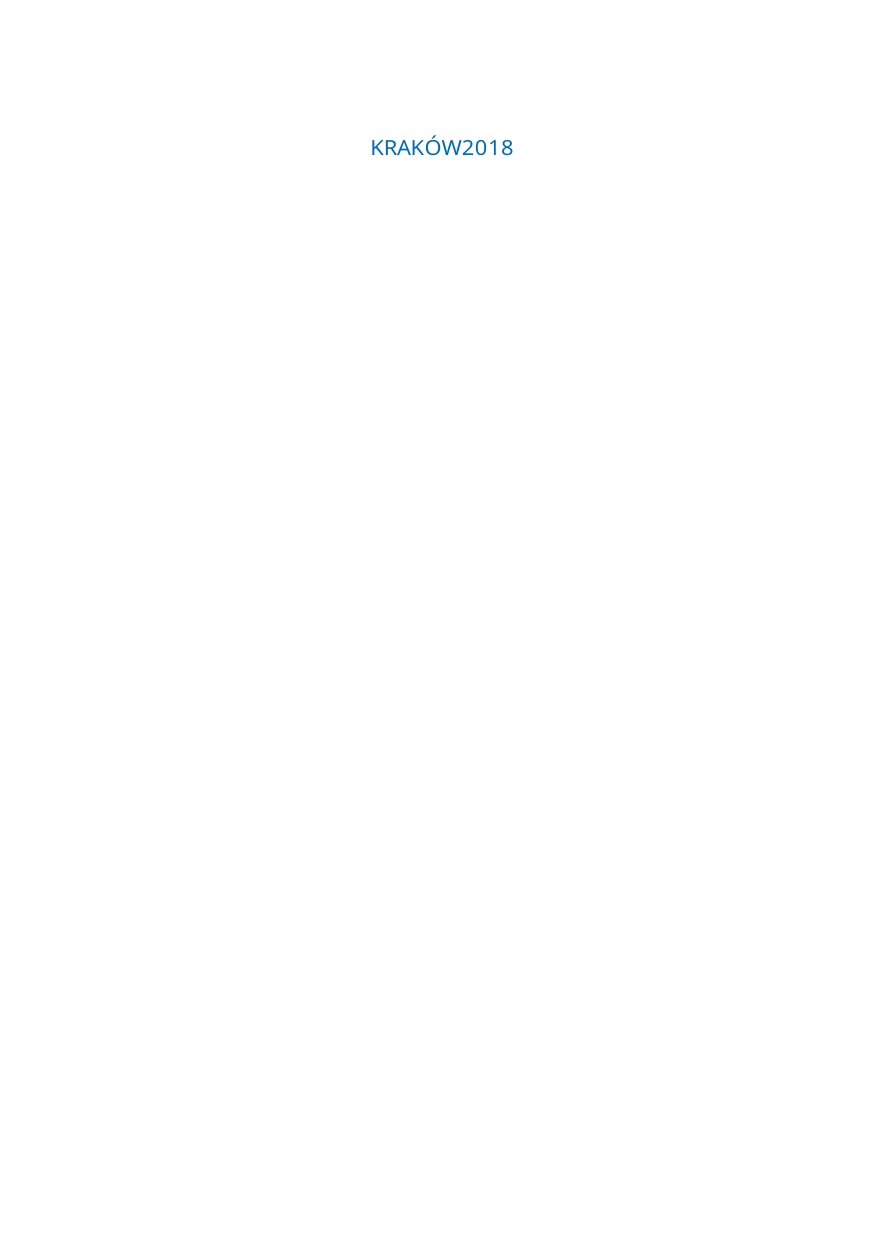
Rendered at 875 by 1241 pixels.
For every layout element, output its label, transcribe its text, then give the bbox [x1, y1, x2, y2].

text KRAKÓW2018 [168, 133, 716, 161]
